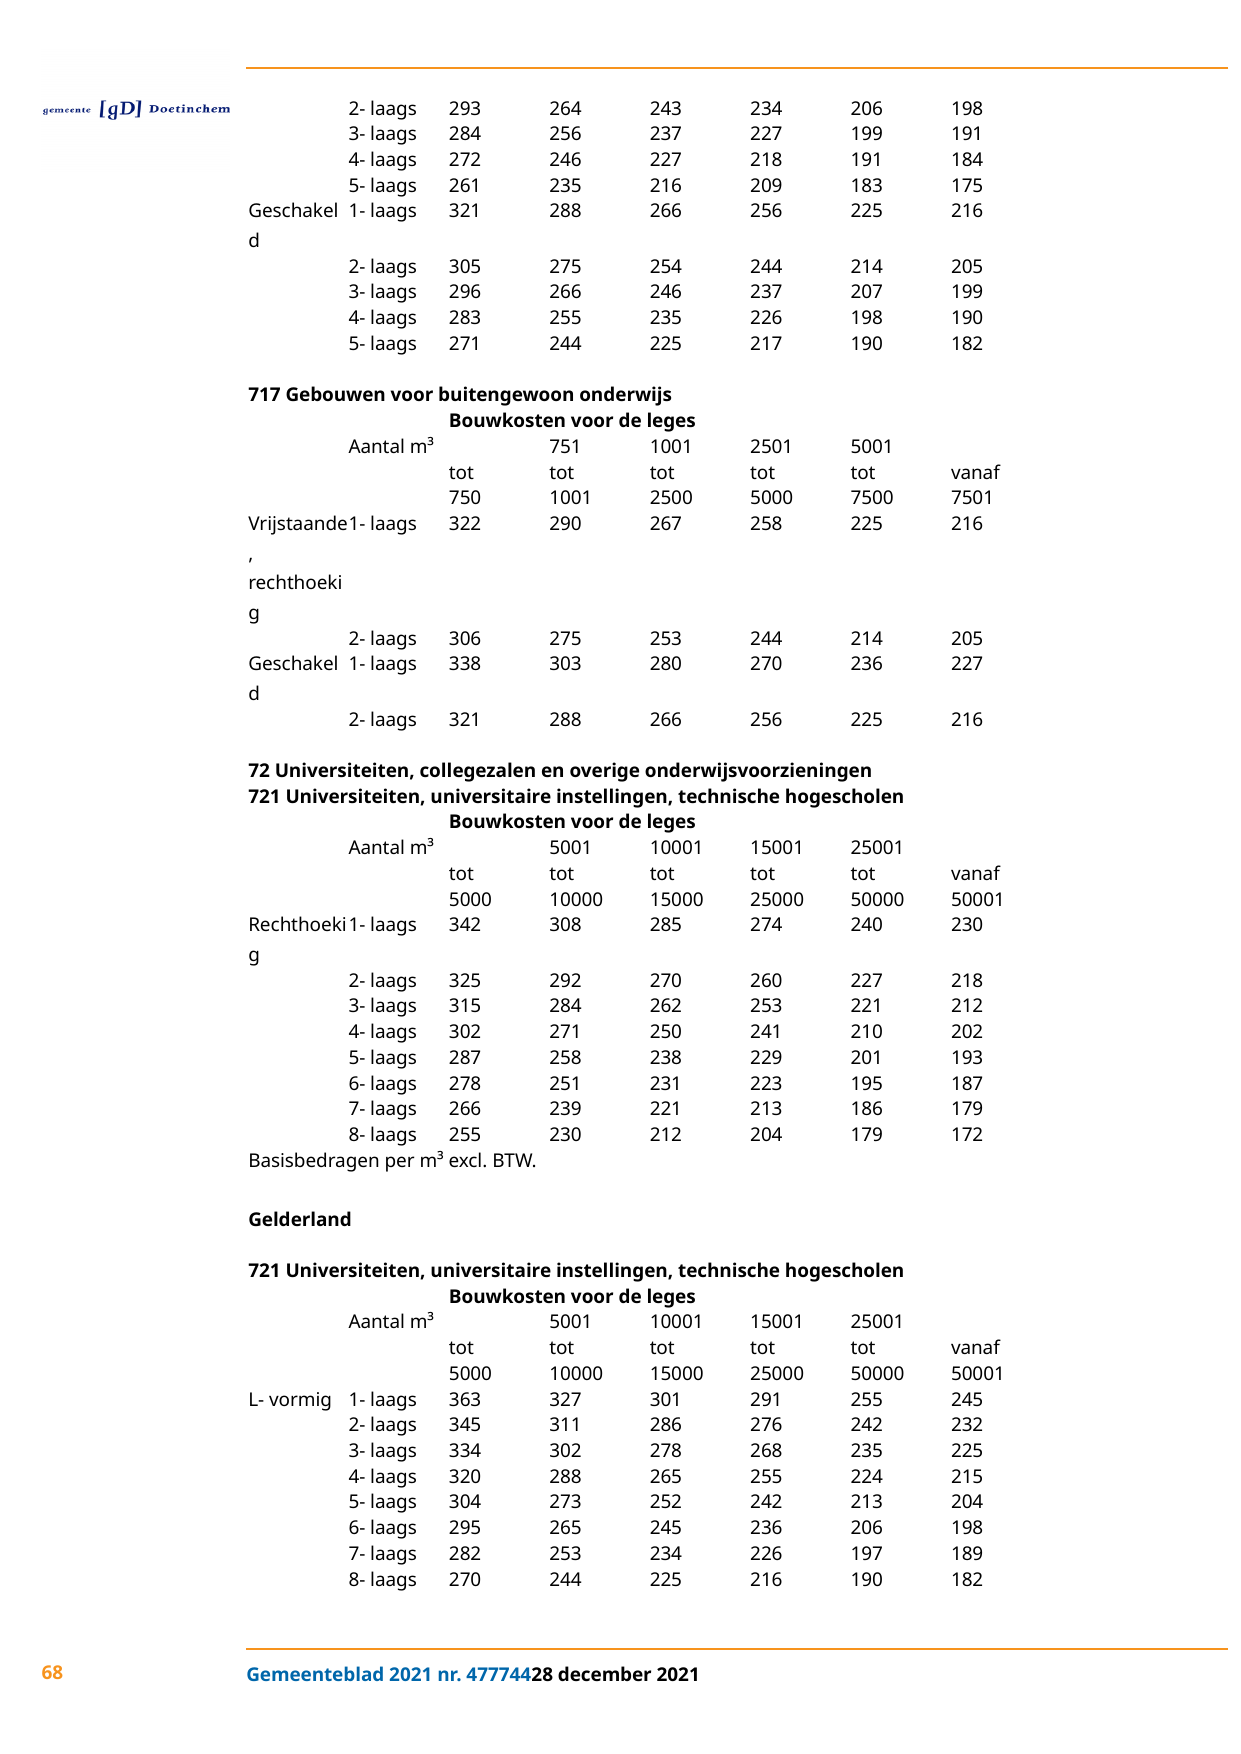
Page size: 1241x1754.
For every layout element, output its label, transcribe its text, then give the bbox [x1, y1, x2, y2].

table_cell [750, 1231, 850, 1257]
table_cell 302 [449, 1019, 549, 1044]
table_cell [1051, 95, 1152, 121]
table_cell [549, 356, 649, 382]
table_cell 210 [850, 1019, 951, 1044]
table_cell 202 [951, 1019, 1051, 1044]
table_cell 10001 [650, 1309, 750, 1334]
table_cell 217 [750, 330, 850, 356]
table_cell 305 [449, 253, 549, 279]
table_cell [248, 279, 348, 304]
table_cell 237 [650, 121, 750, 146]
table_cell [1051, 510, 1152, 625]
table_cell 190 [951, 305, 1051, 330]
table_cell vanaf [951, 860, 1051, 886]
table_cell [1051, 1334, 1152, 1360]
table_cell [1051, 1147, 1152, 1173]
table_cell 197 [850, 1540, 951, 1566]
table_cell 179 [850, 1121, 951, 1147]
table_cell [348, 1334, 449, 1360]
table_cell 244 [750, 625, 850, 651]
table_cell [449, 732, 549, 757]
table_cell [1051, 1044, 1152, 1070]
table_cell 5000 [449, 1360, 549, 1386]
table_cell 224 [850, 1463, 951, 1489]
table_cell [248, 305, 348, 330]
table_cell 5001 [549, 1309, 649, 1334]
table_cell [348, 485, 449, 510]
table_cell [1051, 912, 1152, 967]
table_header [1051, 1206, 1152, 1231]
table_cell [248, 121, 348, 146]
table_cell [248, 625, 348, 651]
table_cell [1051, 433, 1152, 459]
table_cell 218 [750, 146, 850, 172]
table_cell Aantal m³ [348, 433, 449, 459]
table_cell 270 [449, 1566, 549, 1592]
table_cell Basisbedragen per m³ excl. BTW. [248, 1147, 1051, 1173]
table_cell 721 Universiteiten, universitaire instellingen, technische hogescholen [248, 1257, 1051, 1283]
table_cell 5001 [850, 433, 951, 459]
table_cell [248, 485, 348, 510]
table_cell 221 [850, 993, 951, 1018]
table_cell 6- laags [348, 1070, 449, 1096]
table_cell 334 [449, 1437, 549, 1463]
table_cell 225 [951, 1437, 1051, 1463]
table_cell [1051, 1257, 1152, 1283]
table_cell Rechthoekig [248, 912, 348, 967]
table_cell 5- laags [348, 330, 449, 356]
table_cell 199 [850, 121, 951, 146]
table_cell 227 [650, 146, 750, 172]
table_cell 3- laags [348, 121, 449, 146]
table_cell tot [549, 860, 649, 886]
table_cell [248, 1096, 348, 1121]
table_cell 2- laags [348, 706, 449, 732]
table_cell [1051, 1412, 1152, 1437]
table_cell 267 [650, 510, 750, 625]
table_cell 198 [951, 1515, 1051, 1540]
table_cell [348, 732, 449, 757]
table_cell [248, 860, 348, 886]
table_cell tot [449, 860, 549, 886]
table_cell 270 [650, 967, 750, 993]
table_cell 284 [549, 993, 649, 1018]
table_cell 1- laags [348, 912, 449, 967]
table_cell 215 [951, 1463, 1051, 1489]
table_cell tot [750, 459, 850, 484]
table_cell 284 [449, 121, 549, 146]
table_cell tot [750, 860, 850, 886]
table_cell 5000 [750, 485, 850, 510]
table_cell [348, 860, 449, 886]
table_cell 189 [951, 1540, 1051, 1566]
table_cell [1051, 835, 1152, 860]
table_cell 1001 [650, 433, 750, 459]
table_cell 260 [750, 967, 850, 993]
table_cell 274 [750, 912, 850, 967]
table_cell 256 [750, 198, 850, 253]
table_cell [1051, 993, 1152, 1018]
table_cell [1051, 1019, 1152, 1044]
table_cell 7501 [951, 485, 1051, 510]
table_cell 198 [850, 305, 951, 330]
table_cell 213 [850, 1489, 951, 1514]
table_cell 231 [650, 1070, 750, 1096]
table_cell [248, 408, 348, 433]
table_cell vanaf [951, 459, 1051, 484]
table_cell [1051, 1231, 1152, 1257]
table_cell 225 [850, 510, 951, 625]
table_cell 1- laags [348, 1386, 449, 1412]
table_cell 4- laags [348, 1019, 449, 1044]
table_cell 285 [650, 912, 750, 967]
table_cell 216 [951, 198, 1051, 253]
table_cell 193 [951, 1044, 1051, 1070]
table_cell 3- laags [348, 993, 449, 1018]
table_cell 315 [449, 993, 549, 1018]
table_cell [1051, 1437, 1152, 1463]
table_cell 184 [951, 146, 1051, 172]
table_cell 7500 [850, 485, 951, 510]
table_cell [248, 1463, 348, 1489]
table_cell 223 [750, 1070, 850, 1096]
table_cell tot [850, 1334, 951, 1360]
table_cell [750, 356, 850, 382]
table_cell [248, 356, 348, 382]
table_cell [248, 1283, 348, 1309]
table_cell 290 [549, 510, 649, 625]
table_cell [1051, 886, 1152, 912]
table_cell 243 [650, 95, 750, 121]
table_cell 250 [650, 1019, 750, 1044]
table_cell 2- laags [348, 253, 449, 279]
table_cell 205 [951, 625, 1051, 651]
table_cell 1- laags [348, 651, 449, 706]
table_cell [1051, 809, 1152, 834]
table_cell 209 [750, 172, 850, 198]
table_cell 50001 [951, 1360, 1051, 1386]
table_cell 245 [951, 1386, 1051, 1412]
table_cell 241 [750, 1019, 850, 1044]
table_cell [1051, 967, 1152, 993]
table_cell tot [850, 860, 951, 886]
table_cell 242 [750, 1489, 850, 1514]
table_cell 266 [650, 706, 750, 732]
table_cell 10000 [549, 1360, 649, 1386]
table_cell 254 [650, 253, 750, 279]
table_cell 235 [549, 172, 649, 198]
table_cell 206 [850, 95, 951, 121]
table_cell [1051, 1309, 1152, 1334]
table_cell 212 [951, 993, 1051, 1018]
table_cell 320 [449, 1463, 549, 1489]
table_cell 244 [549, 1566, 649, 1592]
table_cell 244 [750, 253, 850, 279]
table_cell [1051, 382, 1152, 407]
table_cell 236 [850, 651, 951, 706]
table_cell [951, 1231, 1051, 1257]
table_cell Vrijstaande, rechthoekig [248, 510, 348, 625]
table_cell 5- laags [348, 172, 449, 198]
table_cell 268 [750, 1437, 850, 1463]
table_cell 50000 [850, 886, 951, 912]
table_cell 183 [850, 172, 951, 198]
table_cell 271 [449, 330, 549, 356]
table_cell 7- laags [348, 1096, 449, 1121]
table_cell [348, 1360, 449, 1386]
table_cell 275 [549, 625, 649, 651]
table_cell [1051, 783, 1152, 809]
table_cell [1051, 121, 1152, 146]
table_cell 175 [951, 172, 1051, 198]
table_cell 15001 [750, 835, 850, 860]
table_cell 230 [549, 1121, 649, 1147]
table_cell 235 [850, 1437, 951, 1463]
table_cell 3- laags [348, 279, 449, 304]
table_cell [1051, 1540, 1152, 1566]
table_cell 287 [449, 1044, 549, 1070]
table_cell 278 [650, 1437, 750, 1463]
table_cell 15000 [650, 1360, 750, 1386]
table_cell [951, 1309, 1051, 1334]
table_cell 2- laags [348, 1412, 449, 1437]
table_cell [348, 356, 449, 382]
table_cell 2- laags [348, 967, 449, 993]
table_cell 363 [449, 1386, 549, 1412]
table_cell 8- laags [348, 1566, 449, 1592]
table_cell 239 [549, 1096, 649, 1121]
table_cell 195 [850, 1070, 951, 1096]
table_cell 216 [750, 1566, 850, 1592]
table_cell [850, 732, 951, 757]
table_cell 230 [951, 912, 1051, 967]
table_cell 227 [850, 967, 951, 993]
table_cell 252 [650, 1489, 750, 1514]
table_cell 265 [549, 1515, 649, 1540]
table_cell [1051, 1096, 1152, 1121]
table_cell 218 [951, 967, 1051, 993]
table_cell [248, 706, 348, 732]
table_cell 50000 [850, 1360, 951, 1386]
table_cell 246 [650, 279, 750, 304]
table_cell [1051, 757, 1152, 783]
table_cell 204 [750, 1121, 850, 1147]
table_cell 1- laags [348, 510, 449, 625]
table_cell 7- laags [348, 1540, 449, 1566]
table_cell [449, 835, 549, 860]
table_cell [248, 967, 348, 993]
table_cell 311 [549, 1412, 649, 1437]
table_cell 276 [750, 1412, 850, 1437]
table_cell 212 [650, 1121, 750, 1147]
table_cell 266 [449, 1096, 549, 1121]
table_cell [348, 809, 449, 834]
table_cell [1051, 706, 1152, 732]
table_cell 266 [549, 279, 649, 304]
table_cell [248, 1334, 348, 1360]
table_cell [348, 1231, 449, 1257]
table_cell 275 [549, 253, 649, 279]
table_cell 2- laags [348, 625, 449, 651]
table_cell 751 [549, 433, 649, 459]
table_cell [951, 356, 1051, 382]
table_cell 240 [850, 912, 951, 967]
table_cell 255 [549, 305, 649, 330]
table_cell [248, 1566, 348, 1592]
table_cell 253 [750, 993, 850, 1018]
table_cell [449, 1231, 549, 1257]
table_cell [951, 732, 1051, 757]
table_cell [248, 1070, 348, 1096]
table_cell 302 [549, 1437, 649, 1463]
table_cell Aantal m³ [348, 1309, 449, 1334]
table_cell 258 [549, 1044, 649, 1070]
table_cell 5001 [549, 835, 649, 860]
table_cell 227 [750, 121, 850, 146]
table_cell 295 [449, 1515, 549, 1540]
table_cell 327 [549, 1386, 649, 1412]
table_cell 288 [549, 1463, 649, 1489]
table_cell [248, 172, 348, 198]
table_cell 273 [549, 1489, 649, 1514]
table_cell 198 [951, 95, 1051, 121]
table_cell 325 [449, 967, 549, 993]
table_cell [1051, 651, 1152, 706]
table_cell 3- laags [348, 1437, 449, 1463]
table_cell 216 [951, 510, 1051, 625]
table_cell tot [449, 459, 549, 484]
table_cell 255 [449, 1121, 549, 1147]
table_cell [1051, 253, 1152, 279]
table_cell 225 [850, 706, 951, 732]
table_cell 244 [549, 330, 649, 356]
table_cell [1051, 1360, 1152, 1386]
table_cell 216 [650, 172, 750, 198]
table_cell tot [750, 1334, 850, 1360]
table_cell [1051, 172, 1152, 198]
table_cell 5- laags [348, 1044, 449, 1070]
table_cell [348, 408, 449, 433]
table_cell 1- laags [348, 198, 449, 253]
table_cell 204 [951, 1489, 1051, 1514]
table_cell 5000 [449, 886, 549, 912]
table_cell 4- laags [348, 146, 449, 172]
table_cell [1051, 198, 1152, 253]
table_cell tot [549, 1334, 649, 1360]
table_cell 199 [951, 279, 1051, 304]
table_cell [1051, 330, 1152, 356]
table_cell 270 [750, 651, 850, 706]
table_cell [248, 993, 348, 1018]
table_cell 2500 [650, 485, 750, 510]
table_cell 10001 [650, 835, 750, 860]
table_cell 296 [449, 279, 549, 304]
table_cell vanaf [951, 1334, 1051, 1360]
table_cell 286 [650, 1412, 750, 1437]
table_cell 6- laags [348, 1515, 449, 1540]
table_cell Bouwkosten voor de leges [449, 1283, 1051, 1309]
table_cell [850, 1231, 951, 1257]
table_cell [248, 1437, 348, 1463]
table_cell 291 [750, 1386, 850, 1412]
table_cell 25000 [750, 1360, 850, 1386]
table_cell Aantal m³ [348, 835, 449, 860]
table_cell 246 [549, 146, 649, 172]
table_cell tot [650, 459, 750, 484]
table_cell 25001 [850, 1309, 951, 1334]
table_cell [248, 732, 348, 757]
table_header Gelderland [248, 1206, 1051, 1231]
table_cell 242 [850, 1412, 951, 1437]
table_cell [348, 459, 449, 484]
table_cell [1051, 1489, 1152, 1514]
table_cell 216 [951, 706, 1051, 732]
table_cell 226 [750, 305, 850, 330]
table_cell 255 [850, 1386, 951, 1412]
table_cell 288 [549, 706, 649, 732]
table_cell [1051, 1463, 1152, 1489]
table_cell 72 Universiteiten, collegezalen en overige onderwijsvoorzieningen [248, 757, 1051, 783]
table_cell 225 [650, 330, 750, 356]
table_cell 205 [951, 253, 1051, 279]
table_cell 2501 [750, 433, 850, 459]
table_cell 292 [549, 967, 649, 993]
table_cell [549, 732, 649, 757]
table_cell [248, 1489, 348, 1514]
table_cell 221 [650, 1096, 750, 1121]
table_cell 342 [449, 912, 549, 967]
table_cell 322 [449, 510, 549, 625]
table_cell [650, 1231, 750, 1257]
table_cell [248, 1309, 348, 1334]
table_cell 308 [549, 912, 649, 967]
table_cell 265 [650, 1463, 750, 1489]
table_cell 229 [750, 1044, 850, 1070]
table_cell 225 [850, 198, 951, 253]
table_cell [1051, 1566, 1152, 1592]
table_cell [1051, 485, 1152, 510]
table_cell 303 [549, 651, 649, 706]
table_cell 345 [449, 1412, 549, 1437]
table_cell Bouwkosten voor de leges [449, 408, 1051, 433]
table_cell 261 [449, 172, 549, 198]
table_cell [1051, 1386, 1152, 1412]
table_cell 190 [850, 330, 951, 356]
table_cell [1051, 305, 1152, 330]
table_cell 288 [549, 198, 649, 253]
table_cell tot [549, 459, 649, 484]
table_cell [248, 886, 348, 912]
table_cell [650, 356, 750, 382]
table_cell [248, 1121, 348, 1147]
table_cell tot [850, 459, 951, 484]
table_cell 304 [449, 1489, 549, 1514]
table_cell 338 [449, 651, 549, 706]
table_cell 238 [650, 1044, 750, 1070]
table_cell 2- laags [348, 95, 449, 121]
table_cell [1051, 146, 1152, 172]
table_cell [248, 1540, 348, 1566]
table_cell [248, 809, 348, 834]
table_cell 321 [449, 198, 549, 253]
table_cell 172 [951, 1121, 1051, 1147]
table_cell 266 [650, 198, 750, 253]
table_cell 213 [750, 1096, 850, 1121]
picture [41, 47, 231, 172]
table_cell 226 [750, 1540, 850, 1566]
table_cell [348, 886, 449, 912]
table_cell [248, 330, 348, 356]
table_cell 253 [549, 1540, 649, 1566]
table_cell [750, 732, 850, 757]
table_cell [1051, 625, 1152, 651]
table_cell 262 [650, 993, 750, 1018]
table_cell 258 [750, 510, 850, 625]
table_cell 293 [449, 95, 549, 121]
table_cell [951, 835, 1051, 860]
table_cell 191 [850, 146, 951, 172]
table_cell Bouwkosten voor de leges [449, 809, 1051, 834]
table_cell [1051, 732, 1152, 757]
table_cell 214 [850, 253, 951, 279]
table_cell 283 [449, 305, 549, 330]
table_cell 207 [850, 279, 951, 304]
table_cell 264 [549, 95, 649, 121]
table_cell 50001 [951, 886, 1051, 912]
table_cell [1051, 1515, 1152, 1540]
table_cell 15001 [750, 1309, 850, 1334]
table_cell 186 [850, 1096, 951, 1121]
table_cell tot [650, 860, 750, 886]
table_cell [248, 1044, 348, 1070]
table_cell [248, 1231, 348, 1257]
table_cell [1051, 860, 1152, 886]
table_cell 206 [850, 1515, 951, 1540]
table_cell [248, 1360, 348, 1386]
table_cell 301 [650, 1386, 750, 1412]
table_cell [1051, 459, 1152, 484]
table_cell 201 [850, 1044, 951, 1070]
table_cell tot [449, 1334, 549, 1360]
table_cell [650, 732, 750, 757]
table_cell [449, 356, 549, 382]
table_cell 245 [650, 1515, 750, 1540]
table_cell 25000 [750, 886, 850, 912]
table_cell [248, 835, 348, 860]
table_cell 4- laags [348, 1463, 449, 1489]
table_cell [348, 1283, 449, 1309]
table_cell [1051, 279, 1152, 304]
table_cell 179 [951, 1096, 1051, 1121]
table_cell [850, 356, 951, 382]
table_cell 255 [750, 1463, 850, 1489]
table_cell 4- laags [348, 305, 449, 330]
table_cell [1051, 356, 1152, 382]
table_cell 10000 [549, 886, 649, 912]
table_cell 272 [449, 146, 549, 172]
table_cell [248, 253, 348, 279]
table_cell [248, 459, 348, 484]
table_cell 234 [750, 95, 850, 121]
table_cell 235 [650, 305, 750, 330]
table_cell 321 [449, 706, 549, 732]
table_cell 278 [449, 1070, 549, 1096]
table_cell [449, 1309, 549, 1334]
table_cell [449, 433, 549, 459]
table_cell 721 Universiteiten, universitaire instellingen, technische hogescholen [248, 783, 1051, 809]
table_cell [248, 95, 348, 121]
table_cell 282 [449, 1540, 549, 1566]
table_cell 187 [951, 1070, 1051, 1096]
table_cell [549, 1231, 649, 1257]
table_cell [1051, 1283, 1152, 1309]
table_cell 251 [549, 1070, 649, 1096]
table_cell L- vormig [248, 1386, 348, 1412]
table_cell 234 [650, 1540, 750, 1566]
table_cell [248, 1412, 348, 1437]
table_cell [1051, 1121, 1152, 1147]
table_cell 306 [449, 625, 549, 651]
table_cell 271 [549, 1019, 649, 1044]
table_cell [951, 433, 1051, 459]
table_cell [248, 433, 348, 459]
table_cell 253 [650, 625, 750, 651]
table_cell 280 [650, 651, 750, 706]
table_cell [1051, 1070, 1152, 1096]
table_cell tot [650, 1334, 750, 1360]
table_cell 236 [750, 1515, 850, 1540]
table_cell 225 [650, 1566, 750, 1592]
table_cell 182 [951, 330, 1051, 356]
table_cell 214 [850, 625, 951, 651]
table_cell [248, 1019, 348, 1044]
table_cell 237 [750, 279, 850, 304]
table_cell [248, 146, 348, 172]
table_cell Geschakeld [248, 651, 348, 706]
table_cell 182 [951, 1566, 1051, 1592]
table_cell 5- laags [348, 1489, 449, 1514]
table_cell 256 [549, 121, 649, 146]
table_cell 256 [750, 706, 850, 732]
table_cell 8- laags [348, 1121, 449, 1147]
table_cell Geschakeld [248, 198, 348, 253]
table_cell 227 [951, 651, 1051, 706]
table_cell 750 [449, 485, 549, 510]
table_cell 190 [850, 1566, 951, 1592]
table_cell 232 [951, 1412, 1051, 1437]
table_cell 1001 [549, 485, 649, 510]
table_cell 15000 [650, 886, 750, 912]
table_cell 25001 [850, 835, 951, 860]
table_cell 717 Gebouwen voor buitengewoon onderwijs [248, 382, 1051, 407]
table_cell [248, 1515, 348, 1540]
table_cell [1051, 408, 1152, 433]
table_cell 191 [951, 121, 1051, 146]
